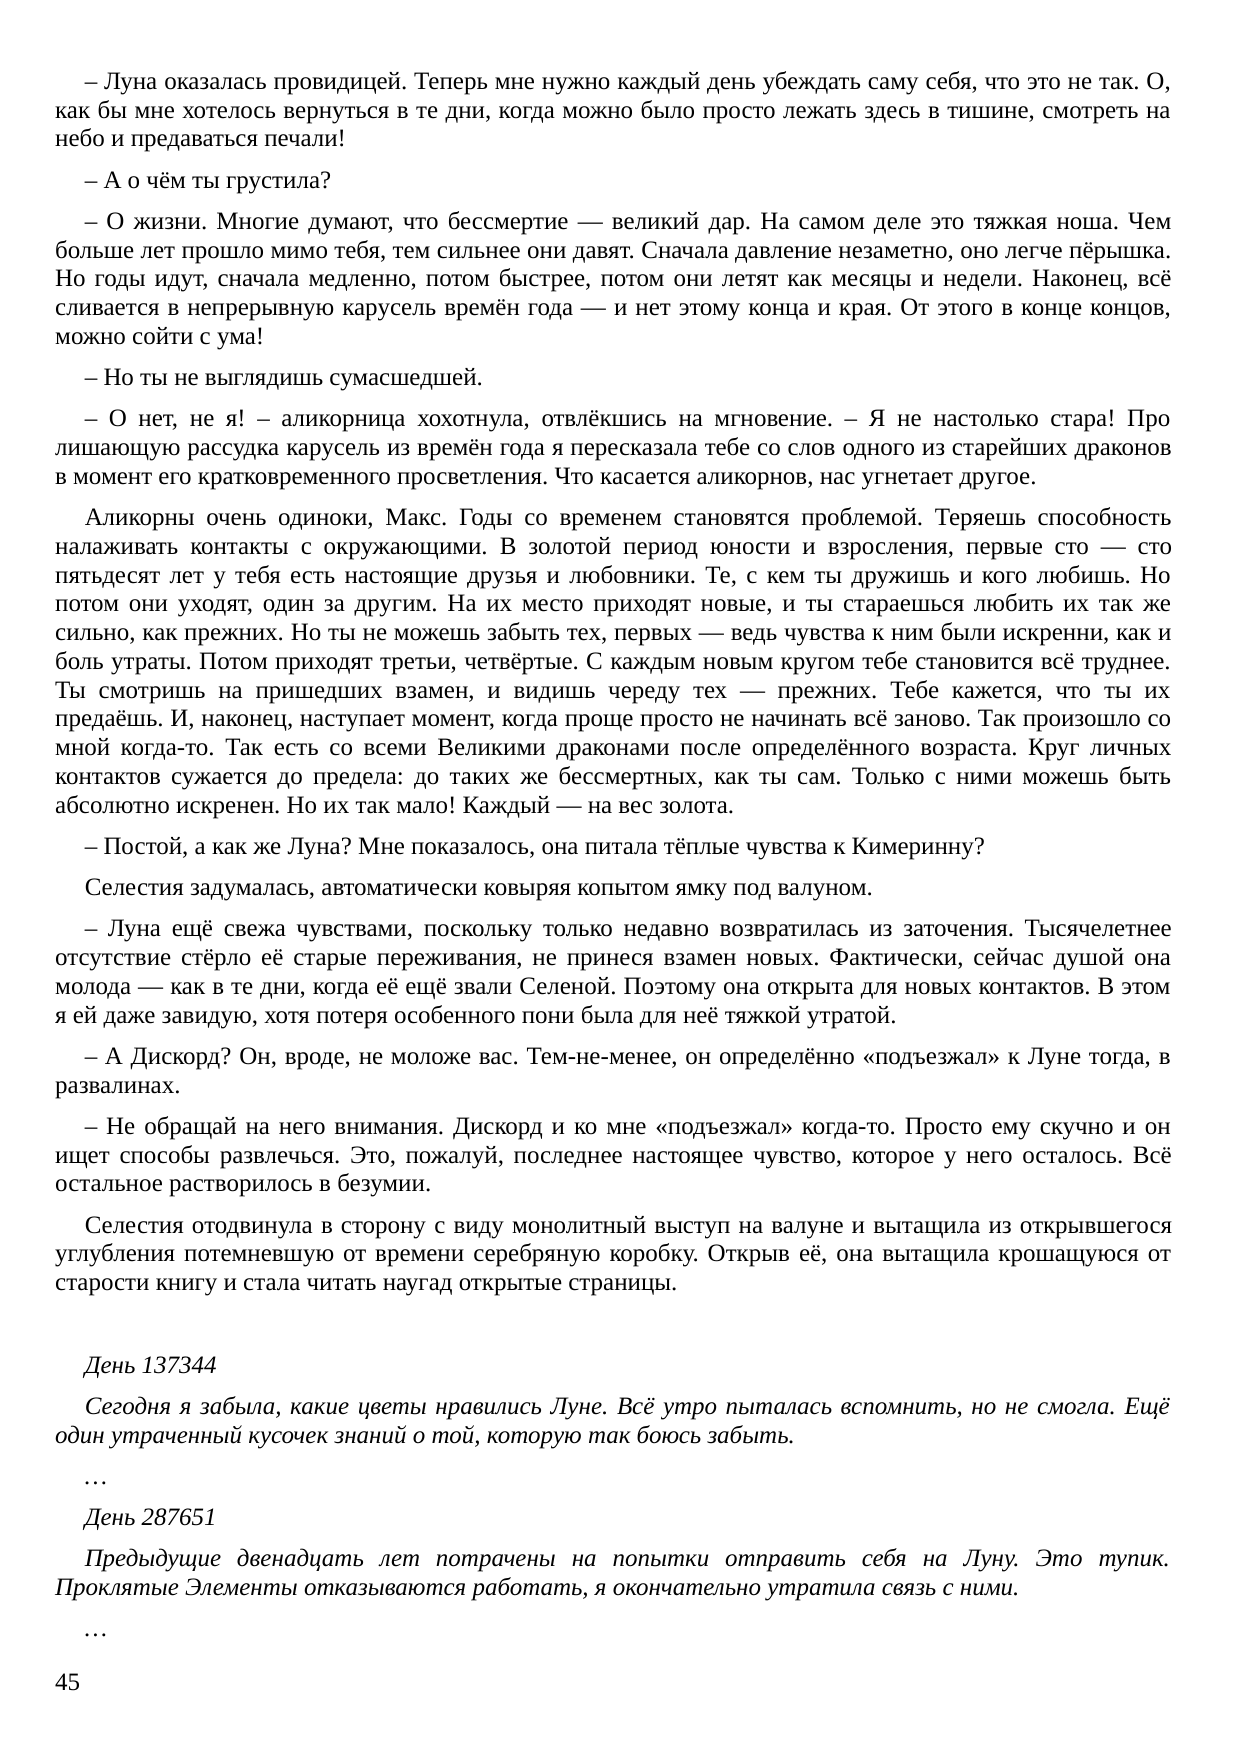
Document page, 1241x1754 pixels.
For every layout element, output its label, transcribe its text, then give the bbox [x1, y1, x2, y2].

text – Луна оказалась провидицей. Теперь мне нужно каждый день убеждать саму себя, что это не так. О, как бы мне хотелось вернуться в те дни, когда можно было просто лежать здесь в тишине, смотреть на небо и предаваться печали! [55, 66, 1173, 152]
text – А Дискорд? Он, вроде, не моложе вас. Тем-не-менее, он определённо «подъезжал» к Луне тогда, в развалинах. [55, 1041, 1173, 1098]
text Аликорны очень одиноки, Макс. Годы со временем становятся проблемой. Теряешь способность налаживать контакты с окружающими. В золотой период юности и взросления, первые сто — сто пятьдесят лет у тебя есть настоящие друзья и любовники. Те, с кем ты дружишь и кого любишь. Но потом они уходят, один за другим. На их место приходят новые, и ты стараешься любить их так же сильно, как прежних. Но ты не можешь забыть тех, первых — ведь чувства к ним были искренни, как и боль утраты. Потом приходят третьи, четвёртые. С каждым новым кругом тебе становится всё труднее. Ты смотришь на пришедших взамен, и видишь череду тех — прежних. Тебе кажется, что ты их предаёшь. И, наконец, наступает момент, когда проще просто не начинать всё заново. Так произошло со мной когда-то. Так есть со всеми Великими драконами после определённого возраста. Круг личных контактов сужается до предела: до таких же бессмертных, как ты сам. Только с ними можешь быть абсолютно искренен. Но их так мало! Каждый — на вес золота. [55, 502, 1173, 818]
text – Не обращай на него внимания. Дискорд и ко мне «подъезжал» когда-то. Просто ему скучно и он ищет способы развлечься. Это, пожалуй, последнее настоящее чувство, которое у него осталось. Всё остальное растворилось в безумии. [55, 1111, 1173, 1197]
text Селестия отодвинула в сторону с виду монолитный выступ на валуне и вытащила из открывшегося углубления потемневшую от времени серебряную коробку. Открыв её, она вытащила крошащуюся от старости книгу и стала читать наугад открытые страницы. [55, 1210, 1173, 1296]
text – О нет, не я! – аликорница хохотнула, отвлёкшись на мгновение. – Я не настолько стара! Про лишающую рассудка карусель из времён года я пересказала тебе со слов одного из старейших драконов в момент его кратковременного просветления. Что касается аликорнов, нас угнетает другое. [55, 403, 1173, 490]
text – Постой, а как же Луна? Мне показалось, она питала тёплые чувства к Кимеринну? [55, 831, 1173, 860]
text – Луна ещё свежа чувствами, поскольку только недавно возвратилась из заточения. Тысячелетнее отсутствие стёрло её старые переживания, не принеся взамен новых. Фактически, сейчас душой она молода — как в те дни, когда её ещё звали Селеной. Поэтому она открыта для новых контактов. В этом я ей даже завидую, хотя потеря особенного пони была для неё тяжкой утратой. [55, 913, 1173, 1028]
text Предыдущие двенадцать лет потрачены на попытки отправить себя на Луну. Это тупик. Проклятые Элементы отказываются работать, я окончательно утратила связь с ними. [55, 1543, 1173, 1601]
text … [55, 1461, 1173, 1490]
text – Но ты не выглядишь сумасшедшей. [55, 362, 1173, 391]
text День 137344 [55, 1350, 1173, 1378]
text День 287651 [55, 1502, 1173, 1531]
text Сегодня я забыла, какие цветы нравились Луне. Всё утро пыталась вспомнить, но не смогла. Ещё один утраченный кусочек знаний о той, которую так боюсь забыть. [55, 1391, 1173, 1448]
text – А о чём ты грустила? [55, 165, 1173, 193]
text … [55, 1613, 1173, 1642]
text – О жизни. Многие думают, что бессмертие — великий дар. На самом деле это тяжкая ноша. Чем больше лет прошло мимо тебя, тем сильнее они давят. Сначала давление незаметно, оно легче пёрышка. Но годы идут, сначала медленно, потом быстрее, потом они летят как месяцы и недели. Наконец, всё сливается в непрерывную карусель времён года — и нет этому конца и края. От этого в конце концов, можно сойти с ума! [55, 206, 1173, 350]
text Селестия задумалась, автоматически ковыряя копытом ямку под валуном. [55, 872, 1173, 901]
